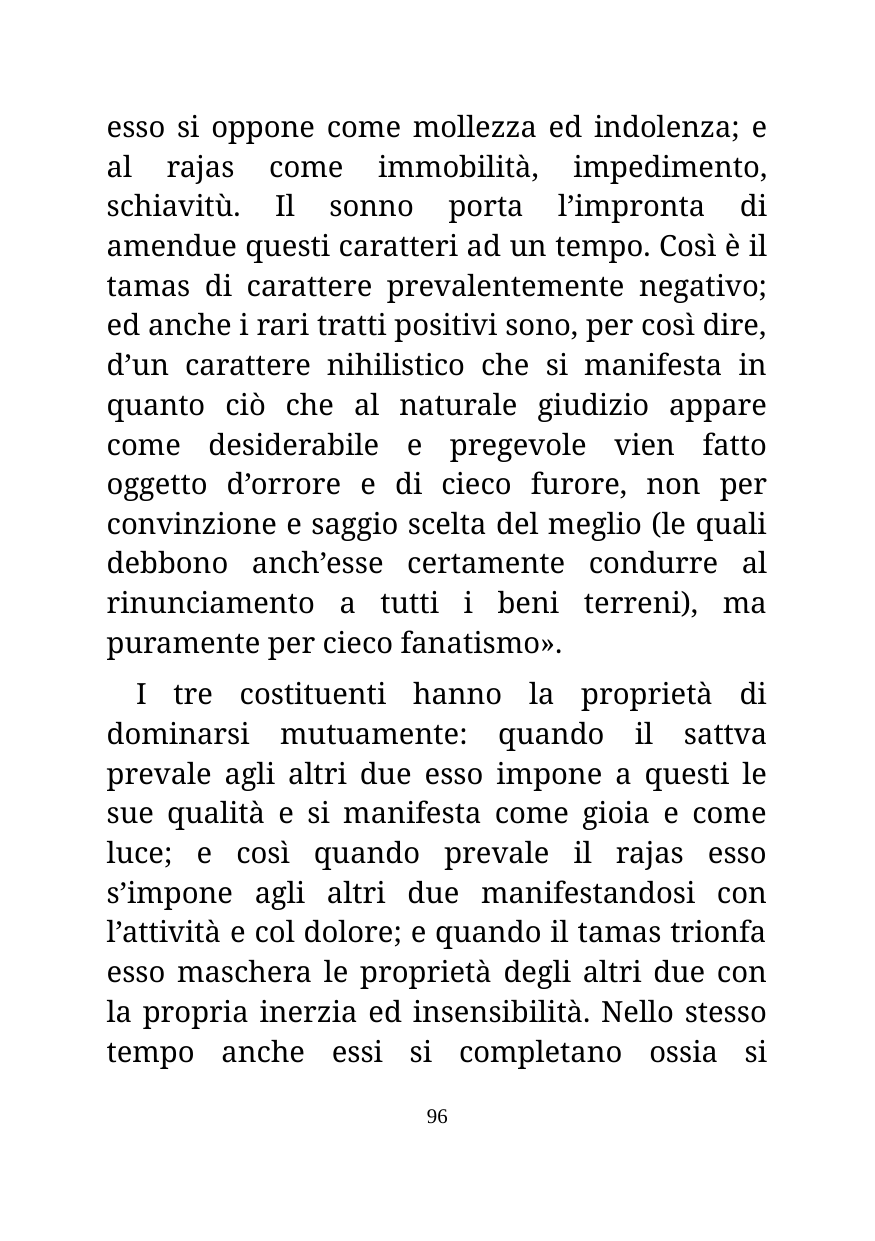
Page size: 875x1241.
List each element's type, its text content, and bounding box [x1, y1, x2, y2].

text esso si oppone come mollezza ed indolenza; e al rajas come immobilità, impedimento, schiavitù. Il sonno porta l’impronta di amendue questi caratteri ad un tempo. Così è il tamas di carattere prevalentemente negativo; ed anche i rari tratti positivi sono, per così dire, d’un carattere nihilistico che si manifesta in quanto ciò che al naturale giudizio appare come desiderabile e pregevole vien fatto oggetto d’orrore e di cieco furore, non per convinzione e saggio scelta del meglio (le quali debbono anch’esse certamente condurre al rinunciamento a tutti i beni terreni), ma puramente per cieco fanatismo». [106, 106, 768, 662]
text I tre costituenti hanno la proprietà di dominarsi mutuamente: quando il sattva prevale agli altri due esso impone a questi le sue qualità e si manifesta come gioia e come luce; e così quando prevale il rajas esso s’impone agli altri due manifestandosi con l’attività e col dolore; e quando il tamas trionfa esso maschera le proprietà degli altri due con la propria inerzia ed insensibilità. Nello stesso tempo anche essi si completano ossia si [106, 674, 768, 1071]
